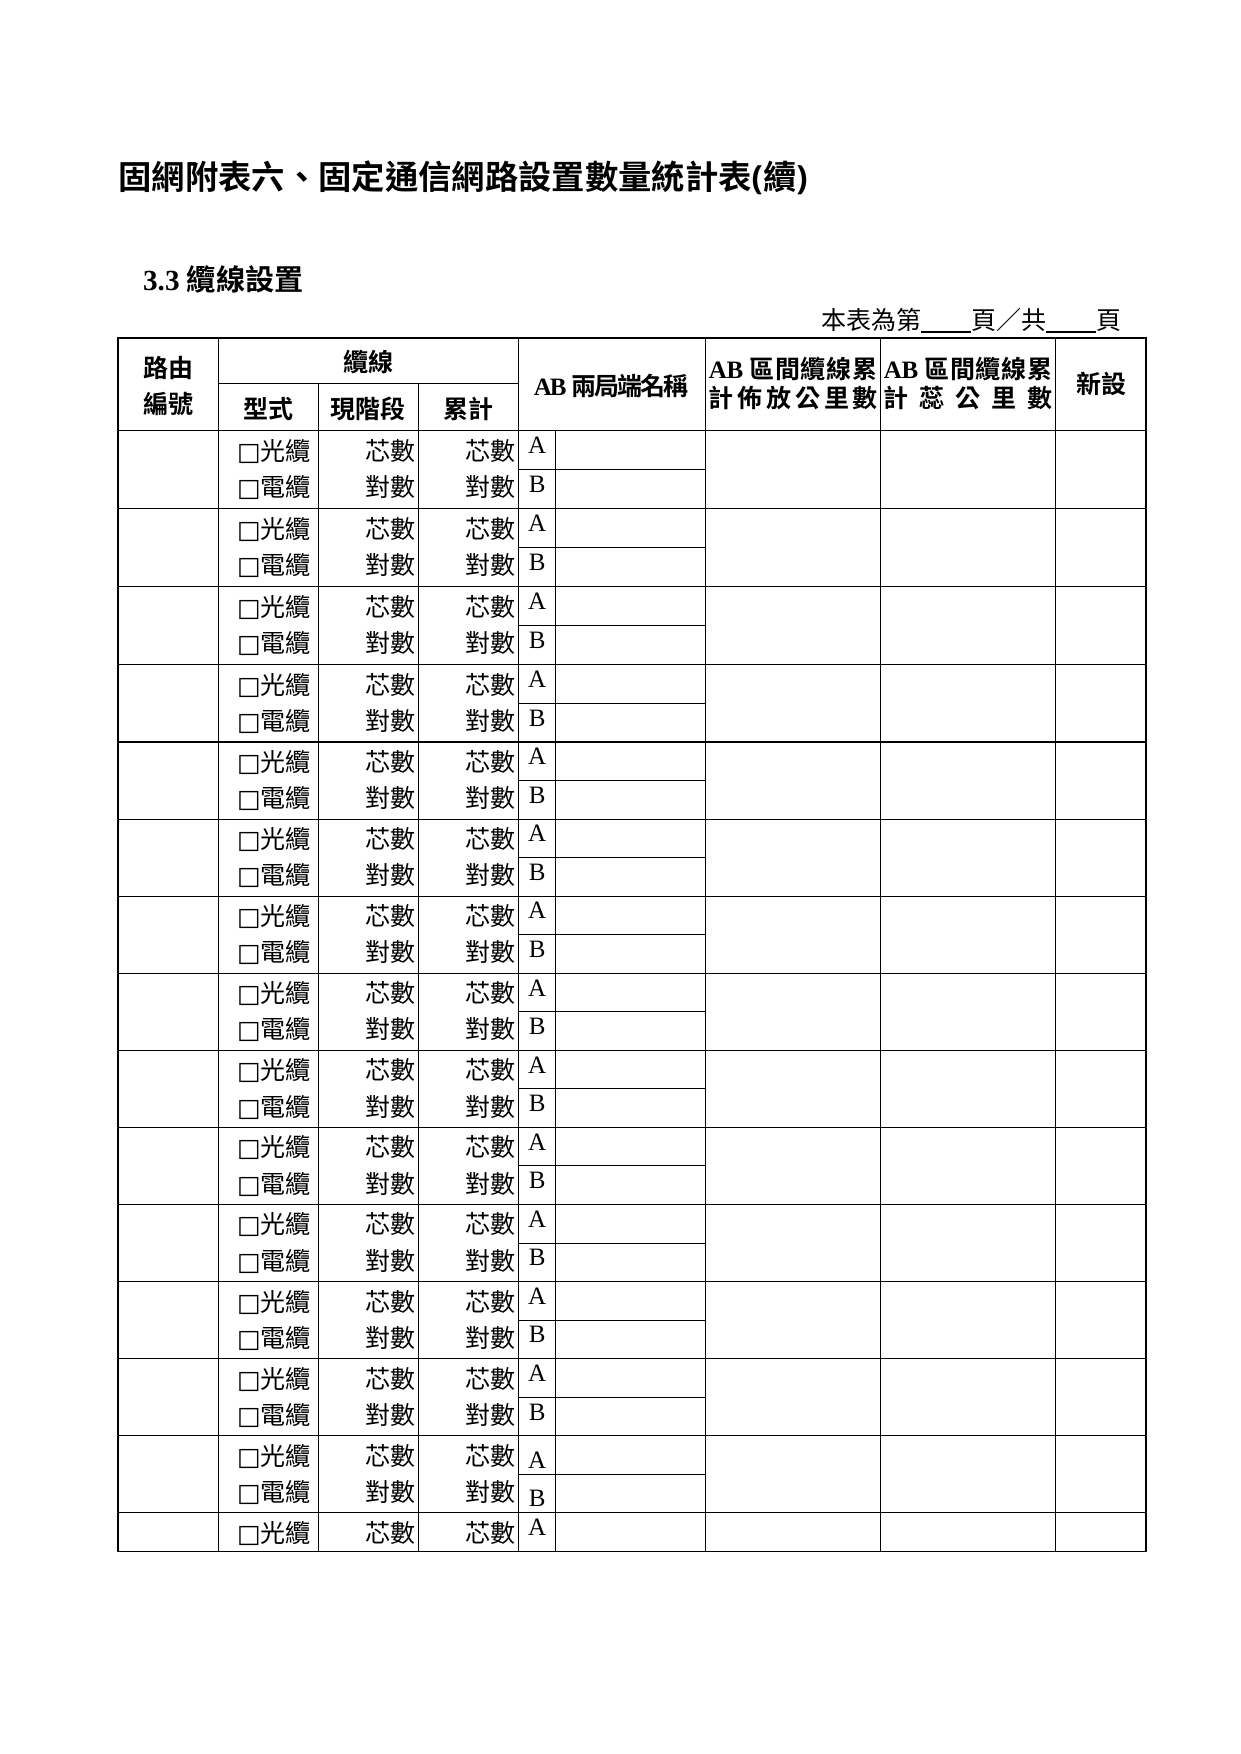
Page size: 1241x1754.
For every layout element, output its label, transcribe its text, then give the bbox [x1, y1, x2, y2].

table_cell 芯數 [319, 1513, 418, 1551]
table_header 纜線 [219, 339, 518, 383]
table_cell B [519, 1244, 555, 1281]
table_cell [881, 665, 1055, 741]
table_cell A [519, 587, 555, 625]
table_cell [119, 1436, 218, 1512]
table_cell [706, 665, 880, 741]
table_cell [556, 665, 705, 703]
table_cell [706, 587, 880, 664]
table_cell 芯數 對數 [319, 974, 418, 1050]
table_cell 芯數 對數 [319, 665, 418, 741]
table_cell □光纜 □電纜 [219, 1128, 318, 1204]
table_cell B [519, 935, 555, 973]
table_cell [1056, 1128, 1145, 1204]
table_cell 芯數 [419, 1513, 518, 1551]
table_cell [119, 509, 218, 586]
table_cell 芯數 對數 [319, 1359, 418, 1435]
table_cell □光纜 □電纜 [219, 897, 318, 973]
table_cell [881, 1051, 1055, 1127]
table_cell [556, 704, 705, 741]
table_header AB區間纜線累計蕊公里數 [881, 339, 1055, 430]
table_cell B [519, 704, 555, 741]
table_cell A [519, 1436, 555, 1474]
table_cell [556, 897, 705, 934]
table_cell [706, 1359, 880, 1435]
table_cell A [519, 509, 555, 547]
table_cell [556, 1282, 705, 1319]
table_cell B [519, 858, 555, 896]
table_cell [1056, 1282, 1145, 1358]
table_cell [1056, 1205, 1145, 1281]
table_cell 芯數 對數 [319, 743, 418, 818]
table_header 路由 編號 [119, 339, 218, 430]
table_cell B [519, 470, 555, 508]
table_cell [556, 974, 705, 1011]
table_cell 芯數 對數 [319, 431, 418, 508]
table_cell [881, 587, 1055, 664]
table_cell [556, 935, 705, 973]
table_cell [706, 974, 880, 1050]
table_cell [881, 1282, 1055, 1358]
table_cell [556, 431, 705, 469]
text 3.3 纜線設置 [143, 257, 1150, 299]
table_cell A [519, 1359, 555, 1397]
table_cell [119, 1205, 218, 1281]
table_cell [881, 509, 1055, 586]
table_cell [881, 743, 1055, 818]
table_cell B [519, 626, 555, 664]
table_cell 芯數 對數 [319, 820, 418, 896]
table_header AB兩局端名稱 [519, 339, 705, 430]
table_cell 芯數 對數 [419, 743, 518, 818]
table_cell [1056, 509, 1145, 586]
table_cell [881, 1128, 1055, 1204]
table_cell 芯數 對數 [419, 897, 518, 973]
table_header AB區間纜線累計佈放公里數 [706, 339, 880, 430]
table_cell □光纜 □電纜 [219, 743, 318, 818]
table_cell [706, 1051, 880, 1127]
table_cell [556, 1475, 705, 1512]
table_cell [881, 1359, 1055, 1435]
table_cell [556, 1012, 705, 1050]
table_cell 芯數 對數 [419, 1051, 518, 1127]
table_cell [556, 509, 705, 547]
table_cell [881, 974, 1055, 1050]
table_cell 芯數 對數 [319, 1436, 418, 1512]
table_cell [706, 1513, 880, 1551]
table_cell □光纜 □電纜 [219, 1359, 318, 1435]
table_cell □光纜 □電纜 [219, 1051, 318, 1127]
table_cell 芯數 對數 [319, 897, 418, 973]
table_cell 芯數 對數 [319, 1205, 418, 1281]
table_cell B [519, 1089, 555, 1127]
table_cell [556, 1166, 705, 1204]
table_cell □光纜 □電纜 [219, 587, 318, 664]
table_cell □光纜 □電纜 [219, 820, 318, 896]
table_cell □光纜 □電纜 [219, 509, 318, 586]
table_cell A [519, 1051, 555, 1088]
table_cell [119, 1359, 218, 1435]
table_cell [556, 858, 705, 896]
table_cell 芯數 對數 [419, 431, 518, 508]
table_cell [706, 897, 880, 973]
table_cell 芯數 對數 [419, 665, 518, 741]
table_cell B [519, 1321, 555, 1358]
text 本表為第 頁／共 頁 [781, 299, 1150, 337]
table_cell [1056, 743, 1145, 818]
table_cell 芯數 對數 [419, 509, 518, 586]
table_cell 芯數 對數 [419, 974, 518, 1050]
table_cell 芯數 對數 [419, 820, 518, 896]
table_cell [1056, 665, 1145, 741]
table_cell [1056, 431, 1145, 508]
table_cell A [519, 1128, 555, 1165]
table_cell [1056, 1051, 1145, 1127]
table_cell [706, 743, 880, 818]
table_cell 芯數 對數 [319, 1051, 418, 1127]
table_cell [556, 1513, 705, 1551]
text 固網附表六、固定通信網路設置數量統計表(續) [118, 150, 1150, 199]
table_cell [881, 431, 1055, 508]
table_cell [1056, 1513, 1145, 1551]
table_cell [706, 509, 880, 586]
table_cell [706, 1205, 880, 1281]
table_cell 累計 [419, 384, 518, 430]
table_cell □光纜 [219, 1513, 318, 1551]
table_cell B [519, 1475, 555, 1512]
table_cell [556, 1128, 705, 1165]
table_cell 芯數 對數 [419, 587, 518, 664]
table_cell [119, 743, 218, 818]
table_cell [119, 1128, 218, 1204]
table_cell A [519, 431, 555, 469]
table_cell [556, 1089, 705, 1127]
table_cell [119, 1513, 218, 1551]
table_cell 芯數 對數 [319, 1128, 418, 1204]
table_cell [1056, 587, 1145, 664]
table_cell A [519, 1513, 555, 1551]
table_cell [556, 1359, 705, 1397]
table_cell A [519, 1205, 555, 1242]
table_cell 芯數 對數 [319, 587, 418, 664]
table_cell [706, 820, 880, 896]
table_cell [556, 1321, 705, 1358]
table_cell [556, 743, 705, 780]
table_cell [556, 820, 705, 857]
table_cell B [519, 1398, 555, 1435]
table_cell A [519, 743, 555, 780]
table_cell [119, 897, 218, 973]
table_cell [556, 1051, 705, 1088]
table_cell [556, 548, 705, 586]
table_cell [706, 1282, 880, 1358]
table_cell [119, 820, 218, 896]
table_cell [1056, 1436, 1145, 1512]
table_cell [556, 1398, 705, 1435]
table_cell [556, 626, 705, 664]
table_cell A [519, 1282, 555, 1319]
table_cell [1056, 820, 1145, 896]
table_cell □光纜 □電纜 [219, 1282, 318, 1358]
table_cell 型式 [219, 384, 318, 430]
table_cell [119, 974, 218, 1050]
table_cell [556, 1205, 705, 1242]
table_cell A [519, 820, 555, 857]
table_cell [119, 1282, 218, 1358]
table_cell A [519, 665, 555, 703]
table_cell [119, 665, 218, 741]
table_cell [881, 820, 1055, 896]
table_cell A [519, 974, 555, 1011]
table_cell [706, 1436, 880, 1512]
table_cell 芯數 對數 [419, 1205, 518, 1281]
table_cell 現階段 [319, 384, 418, 430]
table_cell B [519, 548, 555, 586]
table_cell 芯數 對數 [319, 1282, 418, 1358]
table_cell [119, 431, 218, 508]
table_cell □光纜 □電纜 [219, 665, 318, 741]
table_cell [706, 431, 880, 508]
table_cell [556, 470, 705, 508]
table_cell [556, 587, 705, 625]
table_cell [1056, 897, 1145, 973]
table_cell [881, 1436, 1055, 1512]
table_cell □光纜 □電纜 [219, 974, 318, 1050]
table_cell 芯數 對數 [419, 1359, 518, 1435]
table_cell A [519, 897, 555, 934]
table_cell □光纜 □電纜 [219, 1205, 318, 1281]
table_cell [1056, 974, 1145, 1050]
table_cell B [519, 781, 555, 818]
table_cell [556, 1436, 705, 1474]
table_cell [881, 1513, 1055, 1551]
table_header 新設 [1056, 339, 1145, 430]
table_cell [119, 1051, 218, 1127]
table_cell [881, 897, 1055, 973]
table_cell 芯數 對數 [419, 1282, 518, 1358]
table_cell [119, 587, 218, 664]
table_cell [556, 781, 705, 818]
table_cell B [519, 1012, 555, 1050]
table_cell 芯數 對數 [419, 1436, 518, 1512]
table_cell 芯數 對數 [319, 509, 418, 586]
table_cell □光纜 □電纜 [219, 1436, 318, 1512]
table_cell 芯數 對數 [419, 1128, 518, 1204]
table_cell [881, 1205, 1055, 1281]
table_cell [706, 1128, 880, 1204]
table_cell □光纜 □電纜 [219, 431, 318, 508]
table_cell B [519, 1166, 555, 1204]
table_cell [1056, 1359, 1145, 1435]
table_cell [556, 1244, 705, 1281]
